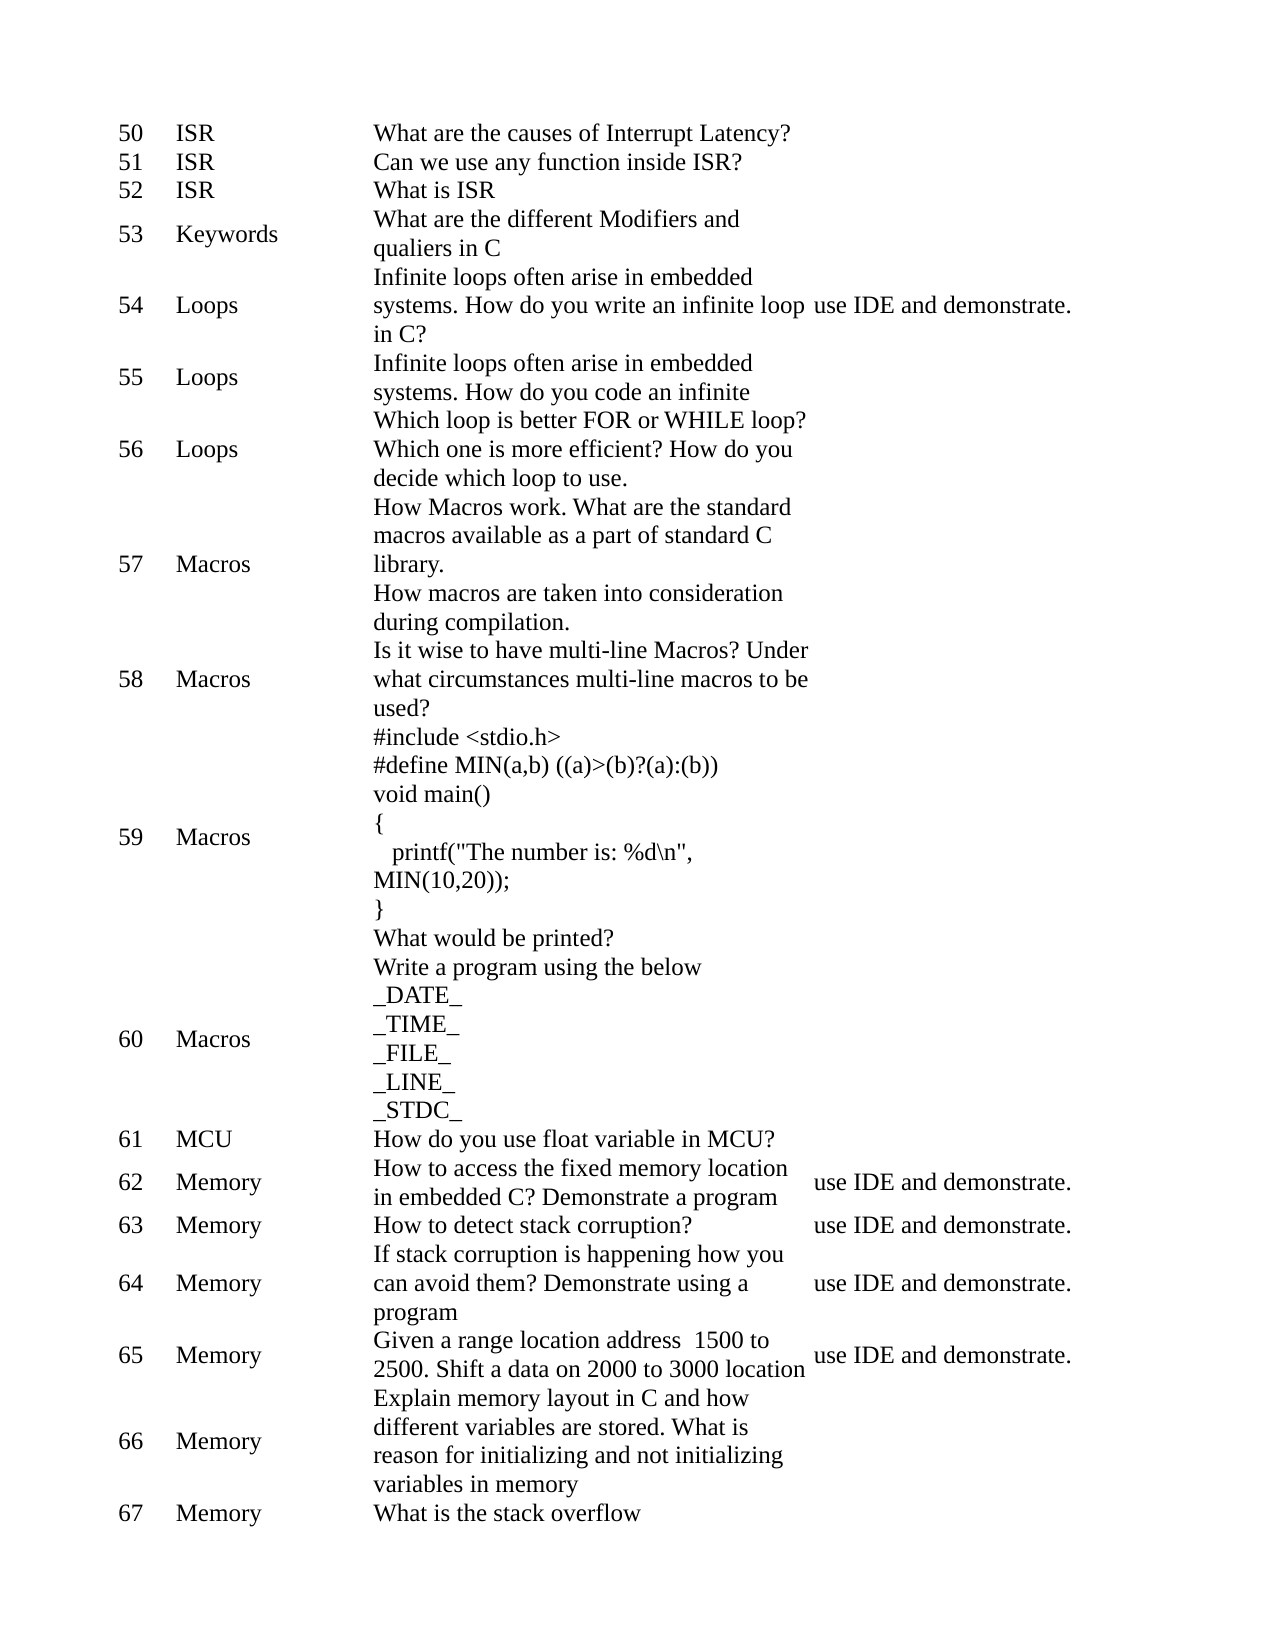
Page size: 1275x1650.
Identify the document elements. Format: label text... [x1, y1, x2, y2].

table_cell Macros [176, 722, 373, 952]
table_cell Given a range location address 1500 to 2500. Shift a data on 2000 to 3000 location [373, 1326, 813, 1383]
table_cell ISR [176, 147, 373, 176]
table_cell Macros [176, 636, 373, 722]
table_cell [814, 1498, 1157, 1527]
table_cell What are the causes of Interrupt Latency? [373, 118, 813, 147]
table_cell 64 [118, 1239, 176, 1326]
table_cell Infinite loops often arise in embedded systems. How do you code an infinite [373, 348, 813, 406]
table_cell [814, 176, 1157, 204]
table_cell Is it wise to have multi-line Macros? Under what circumstances multi-line macros to be used? [373, 636, 813, 722]
table_cell Keywords [176, 204, 373, 262]
table_cell [814, 492, 1157, 636]
table_cell 59 [118, 722, 176, 952]
table_cell 63 [118, 1211, 176, 1239]
table_cell Can we use any function inside ISR? [373, 147, 813, 176]
table_cell 60 [118, 952, 176, 1124]
table_cell #include <stdio.h> #define MIN(a,b) ((a)>(b)?(a):(b)) void main() { printf("The number is: %d\n", MIN(10,20)); } What would be printed? [373, 722, 813, 952]
table_cell Memory [176, 1326, 373, 1383]
table_cell If stack corruption is happening how you can avoid them? Demonstrate using a program [373, 1239, 813, 1326]
table_cell use IDE and demonstrate. [814, 262, 1157, 348]
table_cell Which loop is better FOR or WHILE loop? Which one is more efficient? How do you decide which loop to use. [373, 406, 813, 492]
table_cell Explain memory layout in C and how different variables are stored. What is reason for initializing and not initializing variables in memory [373, 1383, 813, 1498]
table_cell Macros [176, 952, 373, 1124]
table_cell 58 [118, 636, 176, 722]
table_cell [814, 1383, 1157, 1498]
table_cell Memory [176, 1383, 373, 1498]
table_cell Loops [176, 262, 373, 348]
table_cell 62 [118, 1153, 176, 1211]
table_cell use IDE and demonstrate. [814, 1211, 1157, 1239]
table_cell use IDE and demonstrate. [814, 1326, 1157, 1383]
table_cell [814, 952, 1157, 1124]
table_cell [814, 147, 1157, 176]
table_cell Macros [176, 492, 373, 636]
table_cell How to detect stack corruption? [373, 1211, 813, 1239]
table_cell Memory [176, 1498, 373, 1527]
table_cell [814, 204, 1157, 262]
table_cell [814, 118, 1157, 147]
table_cell Infinite loops often arise in embedded systems. How do you write an infinite loop in C? [373, 262, 813, 348]
table_cell use IDE and demonstrate. [814, 1239, 1157, 1326]
table_cell What is ISR [373, 176, 813, 204]
table_cell [814, 636, 1157, 722]
table_cell Loops [176, 348, 373, 406]
table_cell Memory [176, 1239, 373, 1326]
table_cell 61 [118, 1124, 176, 1153]
table_cell 54 [118, 262, 176, 348]
table_cell [814, 722, 1157, 952]
table_cell 55 [118, 348, 176, 406]
table_cell Memory [176, 1153, 373, 1211]
table_cell How do you use float variable in MCU? [373, 1124, 813, 1153]
table_cell ISR [176, 118, 373, 147]
table_cell 66 [118, 1383, 176, 1498]
table_cell What is the stack overflow [373, 1498, 813, 1527]
table_cell 57 [118, 492, 176, 636]
table_cell use IDE and demonstrate. [814, 1153, 1157, 1211]
table_cell MCU [176, 1124, 373, 1153]
table_cell Memory [176, 1211, 373, 1239]
table_cell What are the different Modifiers and qualiers in C [373, 204, 813, 262]
table_cell [814, 348, 1157, 406]
table_cell [814, 406, 1157, 492]
table_cell 65 [118, 1326, 176, 1383]
table_cell Loops [176, 406, 373, 492]
table_cell 56 [118, 406, 176, 492]
table_cell 52 [118, 176, 176, 204]
table_cell ISR [176, 176, 373, 204]
table_cell [814, 1124, 1157, 1153]
table_cell How to access the fixed memory location in embedded C? Demonstrate a program [373, 1153, 813, 1211]
table_cell How Macros work. What are the standard macros available as a part of standard C library. How macros are taken into consideration during compilation. [373, 492, 813, 636]
table_cell 50 [118, 118, 176, 147]
table_cell 53 [118, 204, 176, 262]
table_cell Write a program using the below _DATE_ _TIME_ _FILE_ _LINE_ _STDC_ [373, 952, 813, 1124]
table_cell 67 [118, 1498, 176, 1527]
table_cell 51 [118, 147, 176, 176]
